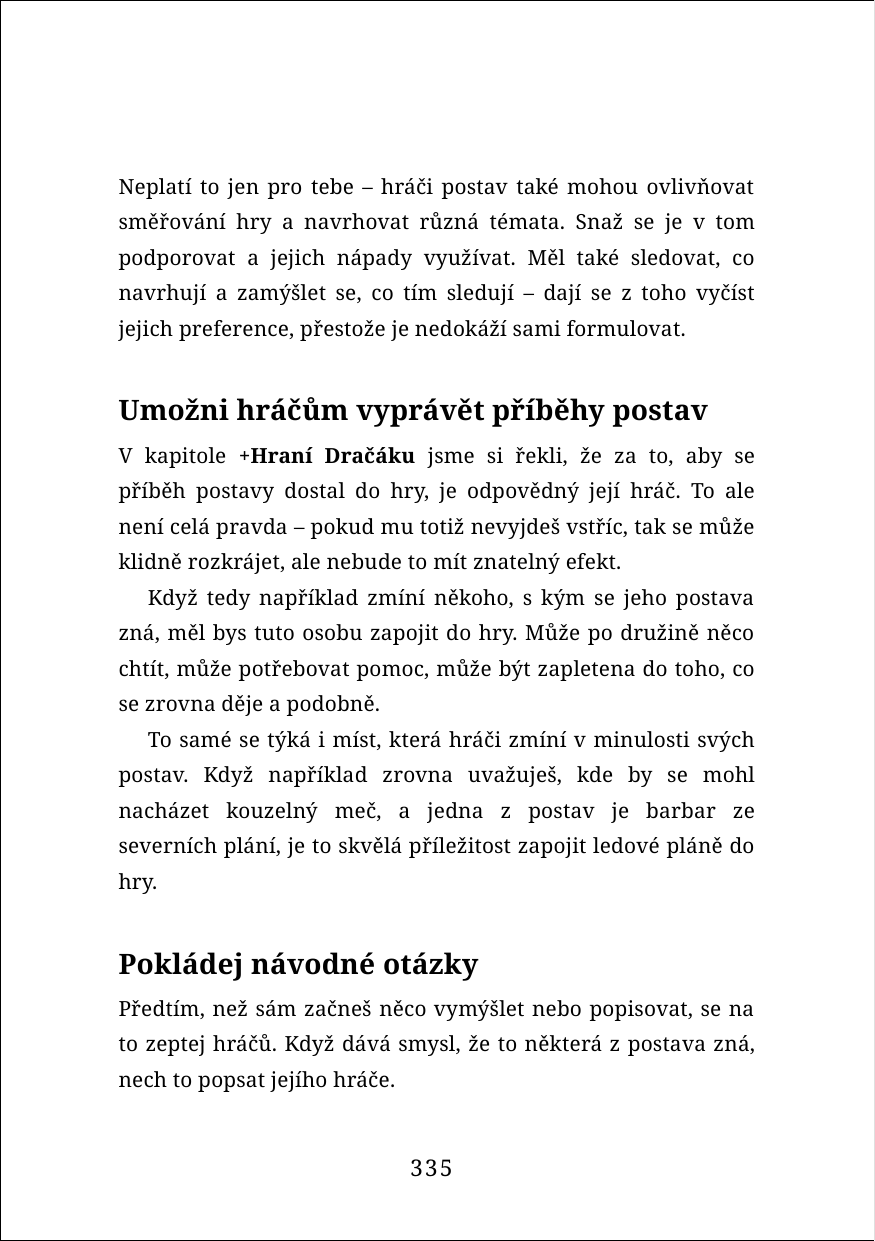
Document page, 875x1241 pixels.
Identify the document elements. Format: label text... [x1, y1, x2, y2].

text Předtím, než sám začneš něco vymýšlet nebo popisovat, se na to zeptej hráčů. Když dává smysl, že to některá z postava zná, nech to popsat jejího hráče. [118, 994, 756, 1093]
text Neplatí to jen pro tebe – hráči postav také mohou ovlivňovat směřování hry a navrhovat různá témata. Snaž se je v tom podporovat a jejich nápady využívat. Měl také sledovat, co navrhují a zamýšlet se, co tím sledují – dají se z toho vyčíst jejich preference, přestože je nedokáží sami formulovat. [118, 172, 756, 342]
subtitle Umožni hráčům vyprávět příběhy postav [118, 391, 756, 429]
text V kapitole +Hraní Dračáku jsme si řekli, že za to, aby se příběh postavy dostal do hry, je odpovědný její hráč. To ale není celá pravda – pokud mu totiž nevyjdeš vstříc, tak se může klidně rozkrájet, ale nebude to mít znatelný efekt. Když tedy například zmíní někoho, s kým se jeho postava zná, měl bys tuto osobu zapojit do hry. Může po družině něco chtít, může potřebovat pomoc, může být zapletena do toho, co se zrovna děje a podobně. To samé se týká i míst, která hráči zmíní v minulosti svých postav. Když například zrovna uvažuješ, kde by se mohl nacházet kouzelný meč, a jedna z postav je barbar ze severních plání, je to skvělá příležitost zapojit ledové pláně do hry. [118, 441, 756, 896]
subtitle Pokládej návodné otázky [118, 944, 756, 982]
